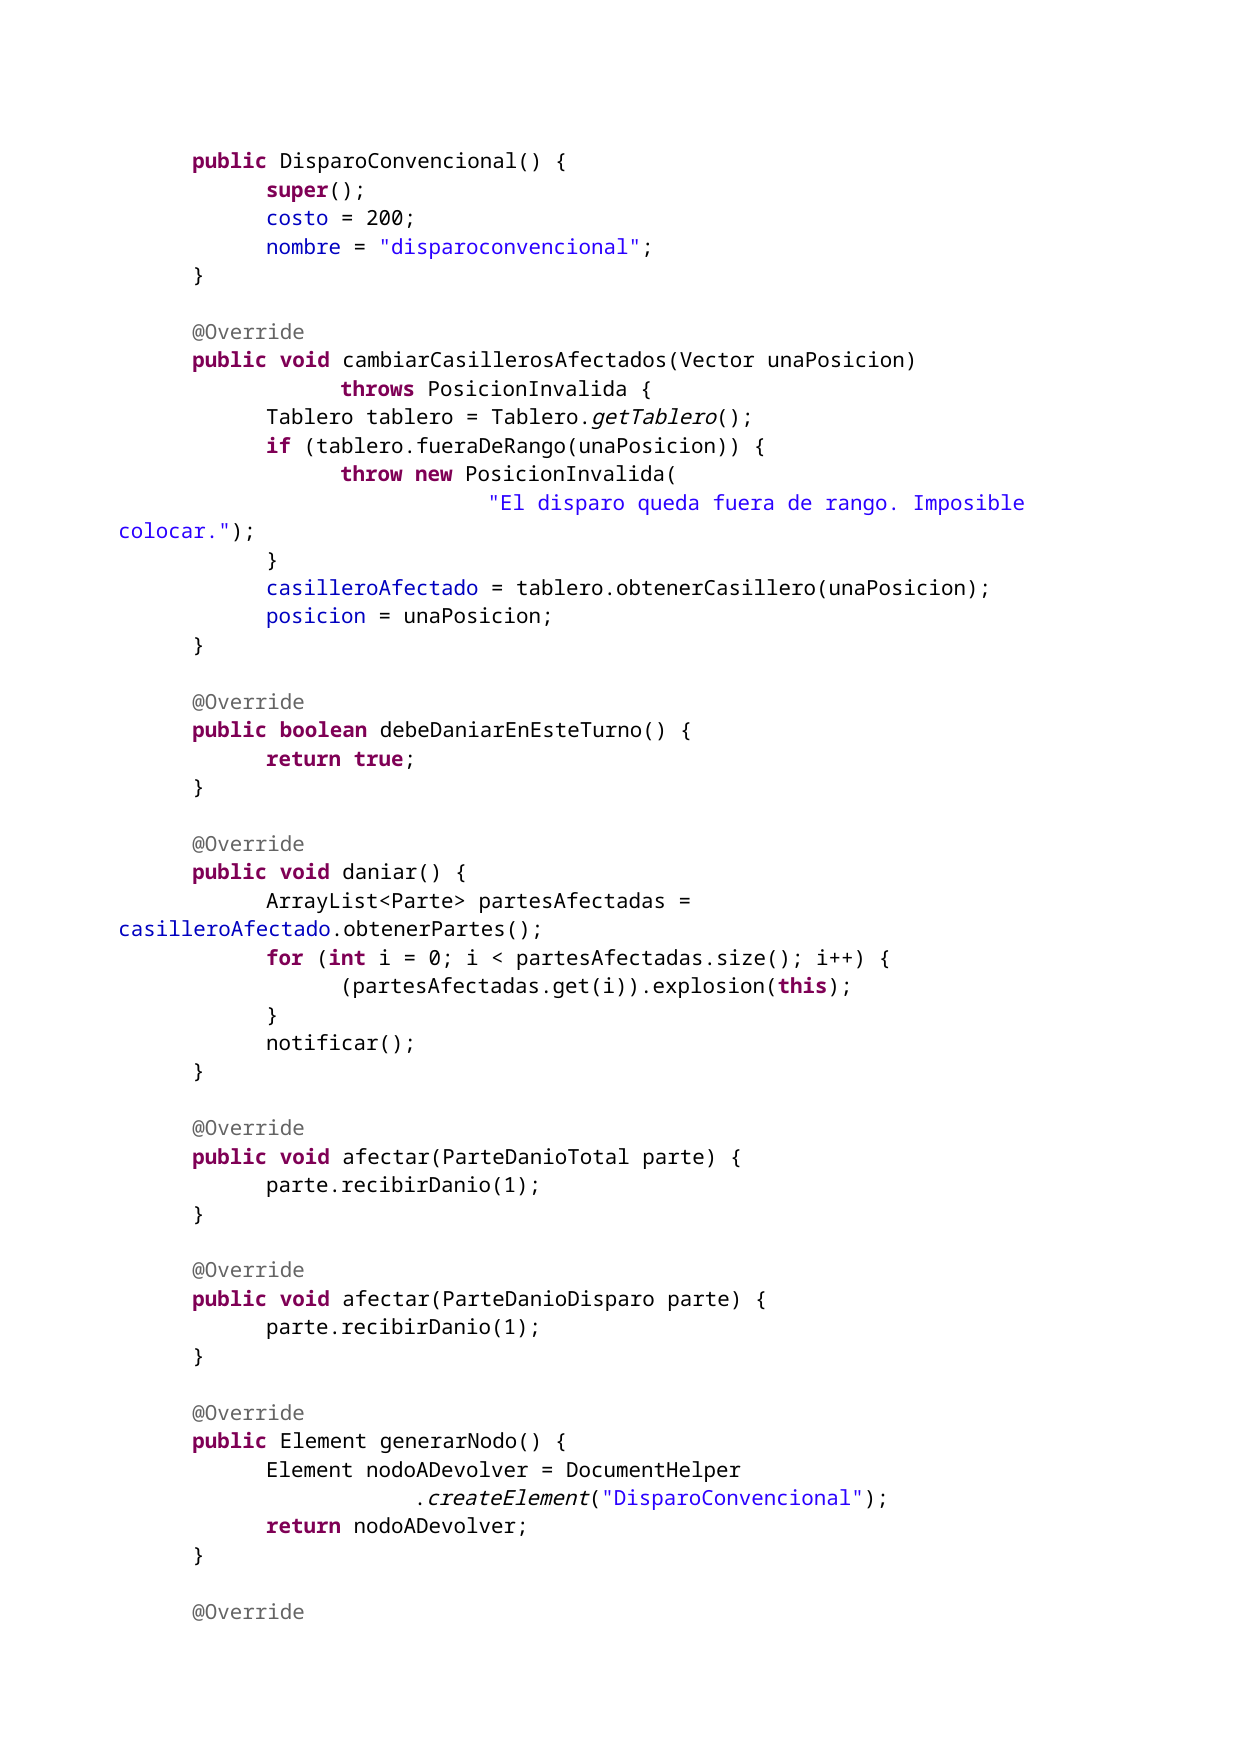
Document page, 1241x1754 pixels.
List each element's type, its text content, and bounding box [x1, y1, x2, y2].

text super(); [118, 175, 1122, 203]
text posicion = unaPosicion; [118, 602, 1122, 630]
text if (tablero.fueraDeRango(unaPosicion)) { [118, 431, 1122, 459]
text notificar(); [118, 1028, 1122, 1057]
text public void afectar(ParteDanioDisparo parte) { [118, 1284, 1122, 1312]
text nombre = "disparoconvencional"; [118, 232, 1122, 260]
text @Override [118, 317, 1122, 346]
text throw new PosicionInvalida( [118, 459, 1122, 488]
text (partesAfectadas.get(i)).explosion(this); [118, 971, 1122, 1000]
text public DisparoConvencional() { [118, 147, 1122, 175]
text @Override [118, 1597, 1122, 1625]
text @Override [118, 687, 1122, 715]
text } [118, 1341, 1122, 1369]
text for (int i = 0; i < partesAfectadas.size(); i++) { [118, 943, 1122, 971]
text Element nodoADevolver = DocumentHelper [118, 1455, 1122, 1483]
text "El disparo queda fuera de rango. Imposible colocar."); [118, 488, 1122, 545]
text @Override [118, 1256, 1122, 1284]
text .createElement("DisparoConvencional"); [118, 1483, 1122, 1512]
text public void afectar(ParteDanioTotal parte) { [118, 1142, 1122, 1170]
text } [118, 1199, 1122, 1227]
text @Override [118, 1398, 1122, 1426]
text public Element generarNodo() { [118, 1426, 1122, 1455]
text throws PosicionInvalida { [118, 374, 1122, 402]
text } [118, 630, 1122, 658]
text } [118, 260, 1122, 289]
text parte.recibirDanio(1); [118, 1170, 1122, 1199]
text } [118, 1057, 1122, 1085]
text costo = 200; [118, 203, 1122, 232]
text public boolean debeDaniarEnEsteTurno() { [118, 715, 1122, 744]
text public void daniar() { [118, 857, 1122, 886]
text casilleroAfectado = tablero.obtenerCasillero(unaPosicion); [118, 573, 1122, 602]
text } [118, 1540, 1122, 1568]
text public void cambiarCasillerosAfectados(Vector unaPosicion) [118, 346, 1122, 374]
text } [118, 1000, 1122, 1028]
text @Override [118, 829, 1122, 857]
text ArrayList<Parte> partesAfectadas = casilleroAfectado.obtenerPartes(); [118, 886, 1122, 943]
text return nodoADevolver; [118, 1512, 1122, 1540]
text Tablero tablero = Tablero.getTablero(); [118, 402, 1122, 431]
text @Override [118, 1113, 1122, 1142]
text return true; [118, 744, 1122, 772]
text } [118, 772, 1122, 801]
text parte.recibirDanio(1); [118, 1312, 1122, 1341]
text } [118, 545, 1122, 573]
